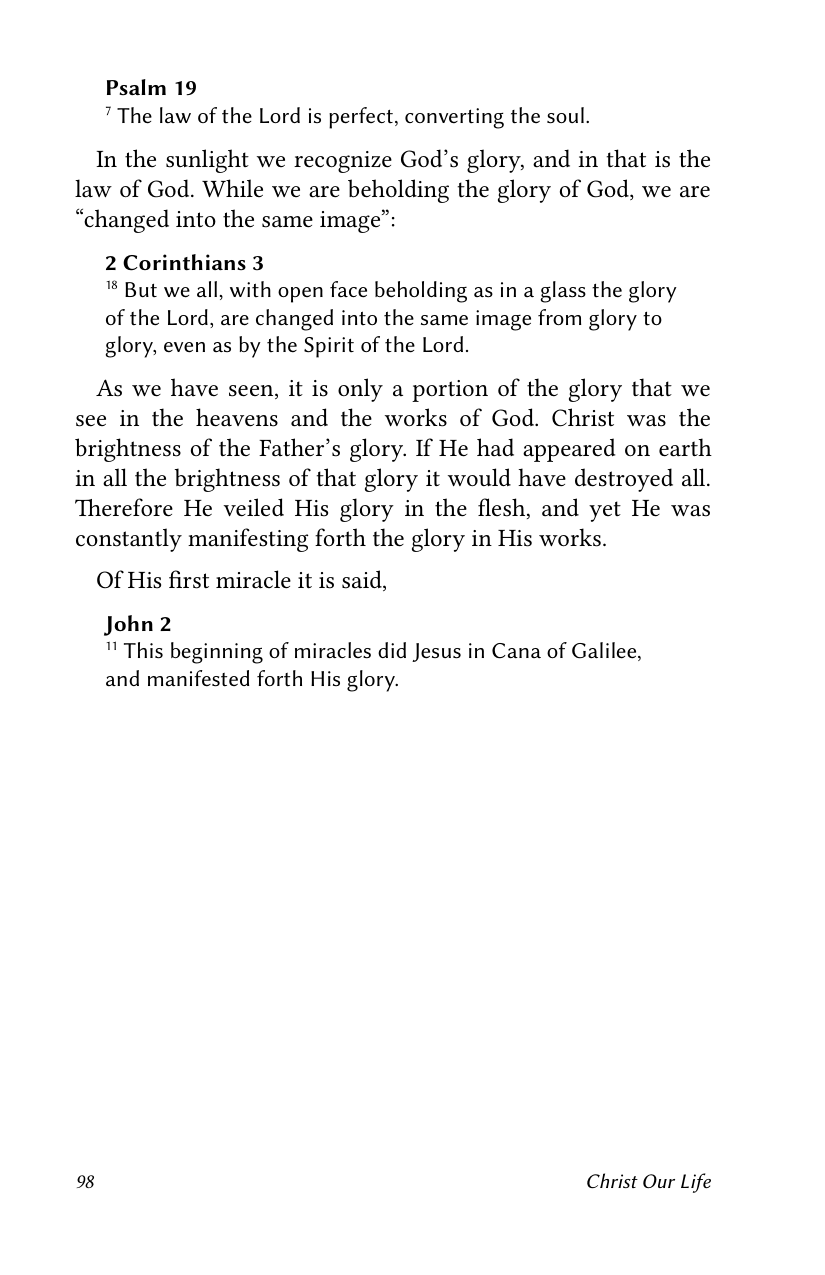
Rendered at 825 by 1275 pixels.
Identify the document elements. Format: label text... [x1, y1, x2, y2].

text Of His first miracle it is said, [75, 566, 712, 594]
text Psalm 19 [105, 75, 712, 101]
text As we have seen, it is only a portion of the glory that we see in the heavens and the works of God. Christ was the brightness of the Father’s glory. If He had appeared on earth in all the brightness of that glory it would have destroyed all. Therefore He veiled His glory in the flesh, and yet He was constantly manifesting forth the glory in His works. [75, 374, 712, 552]
text 7 The law of the Lord is perfect, converting the soul. [105, 103, 682, 129]
text 2 Corinthians 3 [105, 250, 712, 276]
text In the sunlight we recognize God’s glory, and in that is the law of God. While we are beholding the glory of God, we are “changed into the same image”: [75, 145, 712, 233]
text John 2 [105, 611, 712, 637]
text 11 This beginning of miracles did Jesus in Cana of Galilee, and manifested forth His glory. [105, 638, 682, 692]
text 18 But we all, with open face beholding as in a glass the glory of the Lord, are changed into the same image from glory to glory, even as by the Spirit of the Lord. [105, 277, 682, 358]
